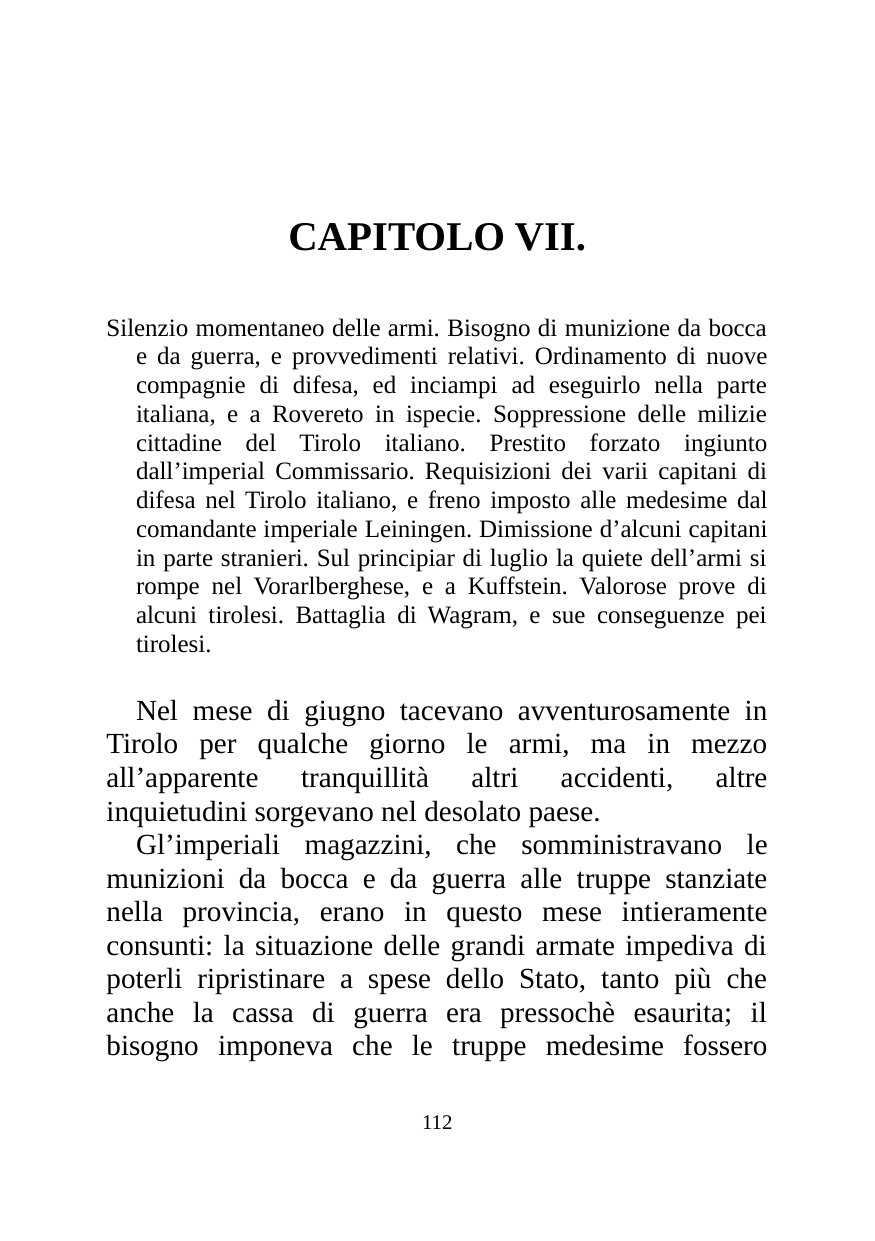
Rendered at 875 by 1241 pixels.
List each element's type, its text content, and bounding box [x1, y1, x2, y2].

text Nel mese di giugno tacevano avventurosamente in Tirolo per qualche giorno le armi, ma in mezzo all’apparente tranquillità altri accidenti, altre inquietudini sorgevano nel desolato paese. [106, 693, 768, 827]
text Silenzio momentaneo delle armi. Bisogno di munizione da bocca e da guerra, e provvedimenti relativi. Ordinamento di nuove compagnie di difesa, ed inciampi ad eseguirlo nella parte italiana, e a Rovereto in ispecie. Soppressione delle milizie cittadine del Tirolo italiano. Prestito forzato ingiunto dall’imperial Commissario. Requisizioni dei varii capitani di difesa nel Tirolo italiano, e freno imposto alle medesime dal comandante imperiale Leiningen. Dimissione d’alcuni capitani in parte stranieri. Sul principiar di luglio la quiete dell’armi si rompe nel Vorarlberghese, e a Kuffstein. Valorose prove di alcuni tirolesi. Battaglia di Wagram, e sue conseguenze pei tirolesi. [106, 313, 768, 658]
subtitle CAPITOLO VII. [106, 212, 768, 259]
text Gl’imperiali magazzini, che somministravano le munizioni da bocca e da guerra alle truppe stanziate nella provincia, erano in questo mese intieramente consunti: la situazione delle grandi armate impediva di poterli ripristinare a spese dello Stato, tanto più che anche la cassa di guerra era pressochè esaurita; il bisogno imponeva che le truppe medesime fossero [106, 827, 768, 1062]
